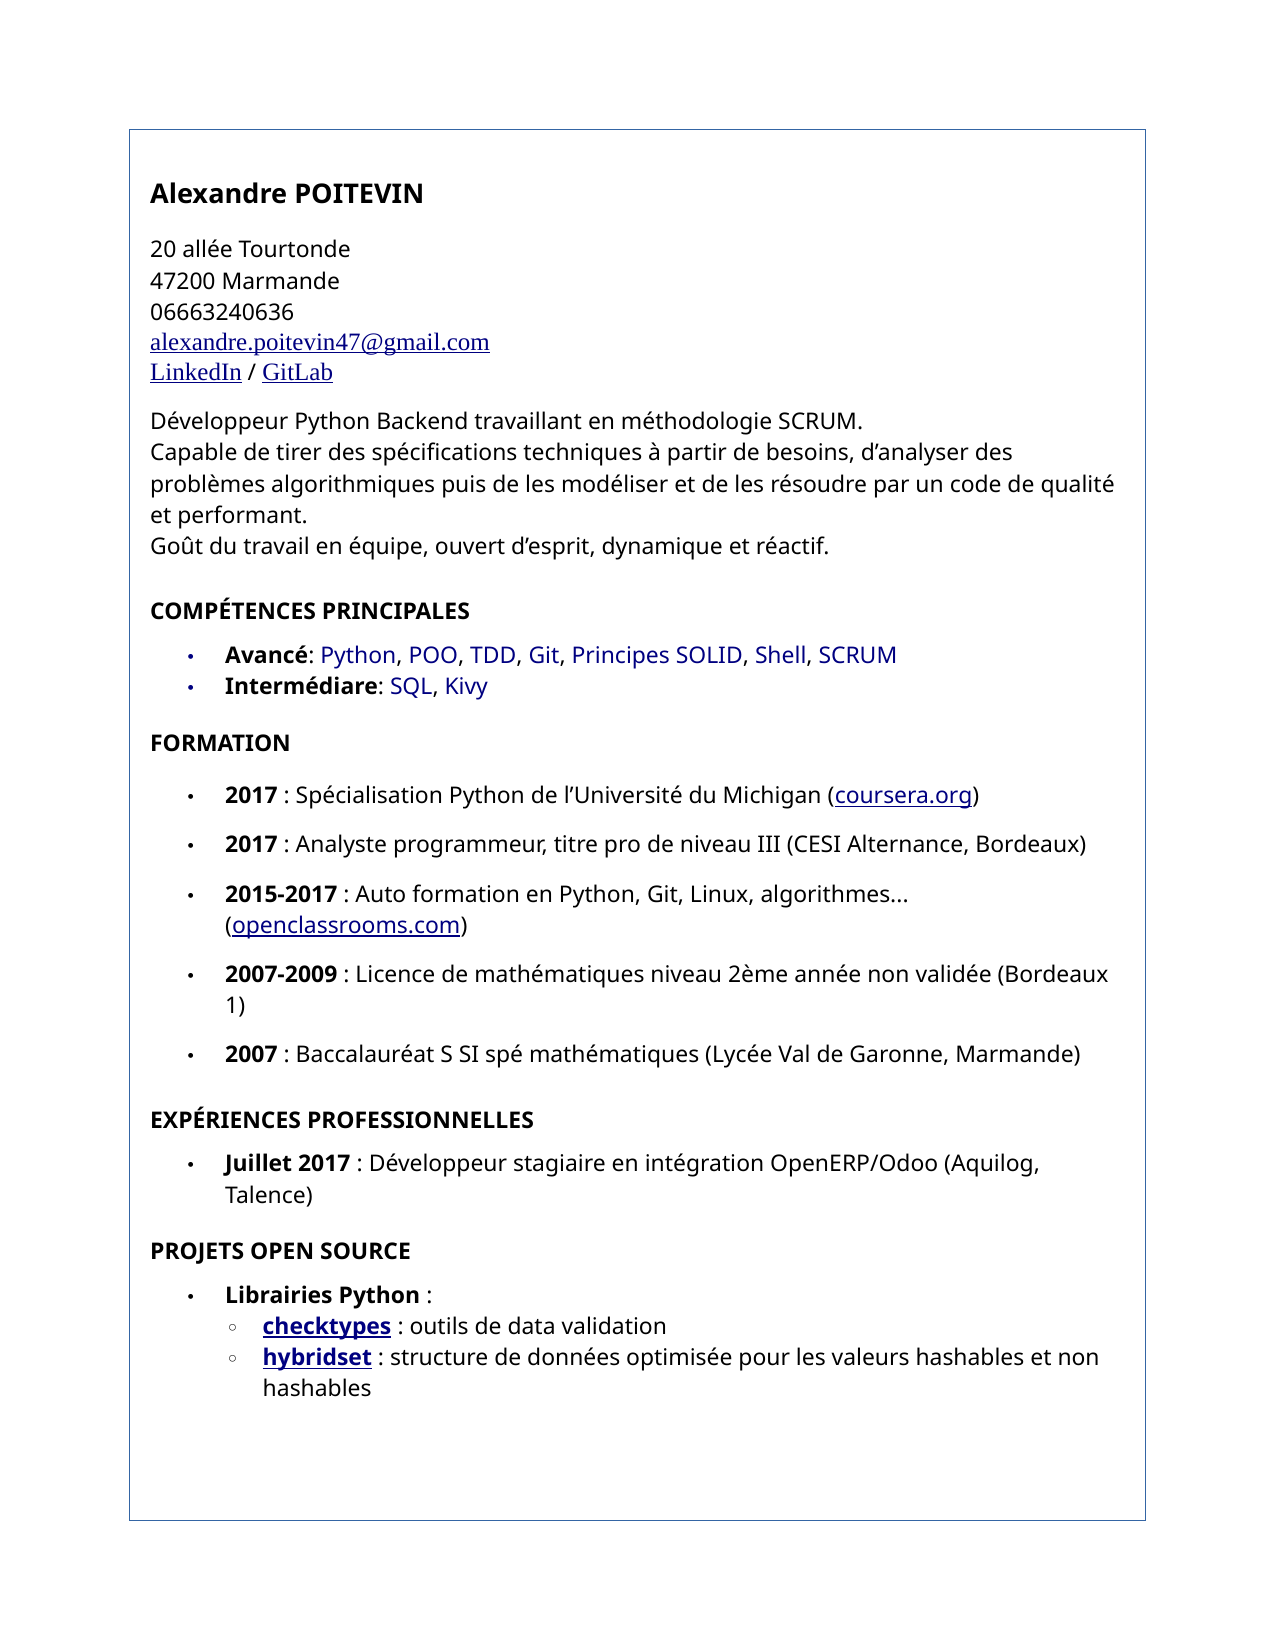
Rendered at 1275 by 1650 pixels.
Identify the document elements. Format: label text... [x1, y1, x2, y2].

subtitle PROJETS OPEN SOURCE [150, 1235, 1125, 1266]
subtitle EXPÉRIENCES PROFESSIONNELLES [150, 1103, 1125, 1135]
list Juillet 2017 : Développeur stagiaire en intégration OpenERP/Odoo (Aquilog, Talence) [187, 1147, 1125, 1210]
list Librairies Python : [187, 1278, 1125, 1310]
list 2017 : Analyste programmeur, titre pro de niveau III (CESI Alternance, Bordeaux) [187, 828, 1125, 859]
subtitle COMPÉTENCES PRINCIPALES [150, 595, 1125, 626]
list 2015-2017 : Auto formation en Python, Git, Linux, algorithmes... (openclassrooms.com) [187, 877, 1125, 940]
text Développeur Python Backend travaillant en méthodologie SCRUM. Capable de tirer des spécifications techniques à partir de besoins, d’analyser des problèmes algorithmiques puis de les modéliser et de les résoudre par un code de qualité et performant. Goût du travail en équipe, ouvert d’esprit, dynamique et réactif. [150, 405, 1125, 561]
list 2007-2009 : Licence de mathématiques niveau 2ème année non validée (Bordeaux 1) [187, 958, 1125, 1020]
list hybridset : structure de données optimisée pour les valeurs hashables et non hashables [225, 1341, 1125, 1403]
subtitle Alexandre POITEVIN [150, 175, 1125, 212]
list Avancé: Python, POO, TDD, Git, Principes SOLID, Shell, SCRUM [187, 639, 1125, 670]
list 2007 : Baccalauréat S SI spé mathématiques (Lycée Val de Garonne, Marmande) [187, 1038, 1125, 1069]
list Intermédiare: SQL, Kivy [187, 670, 1125, 701]
list 2017 : Spécialisation Python de l’Université du Michigan (coursera.org) [187, 779, 1125, 810]
subtitle FORMATION [150, 726, 1125, 758]
list checktypes : outils de data validation [225, 1310, 1125, 1341]
text 20 allée Tourtonde 47200 Marmande 06663240636 alexandre.poitevin47@gmail.com LinkedIn / GitLab [150, 233, 1125, 387]
